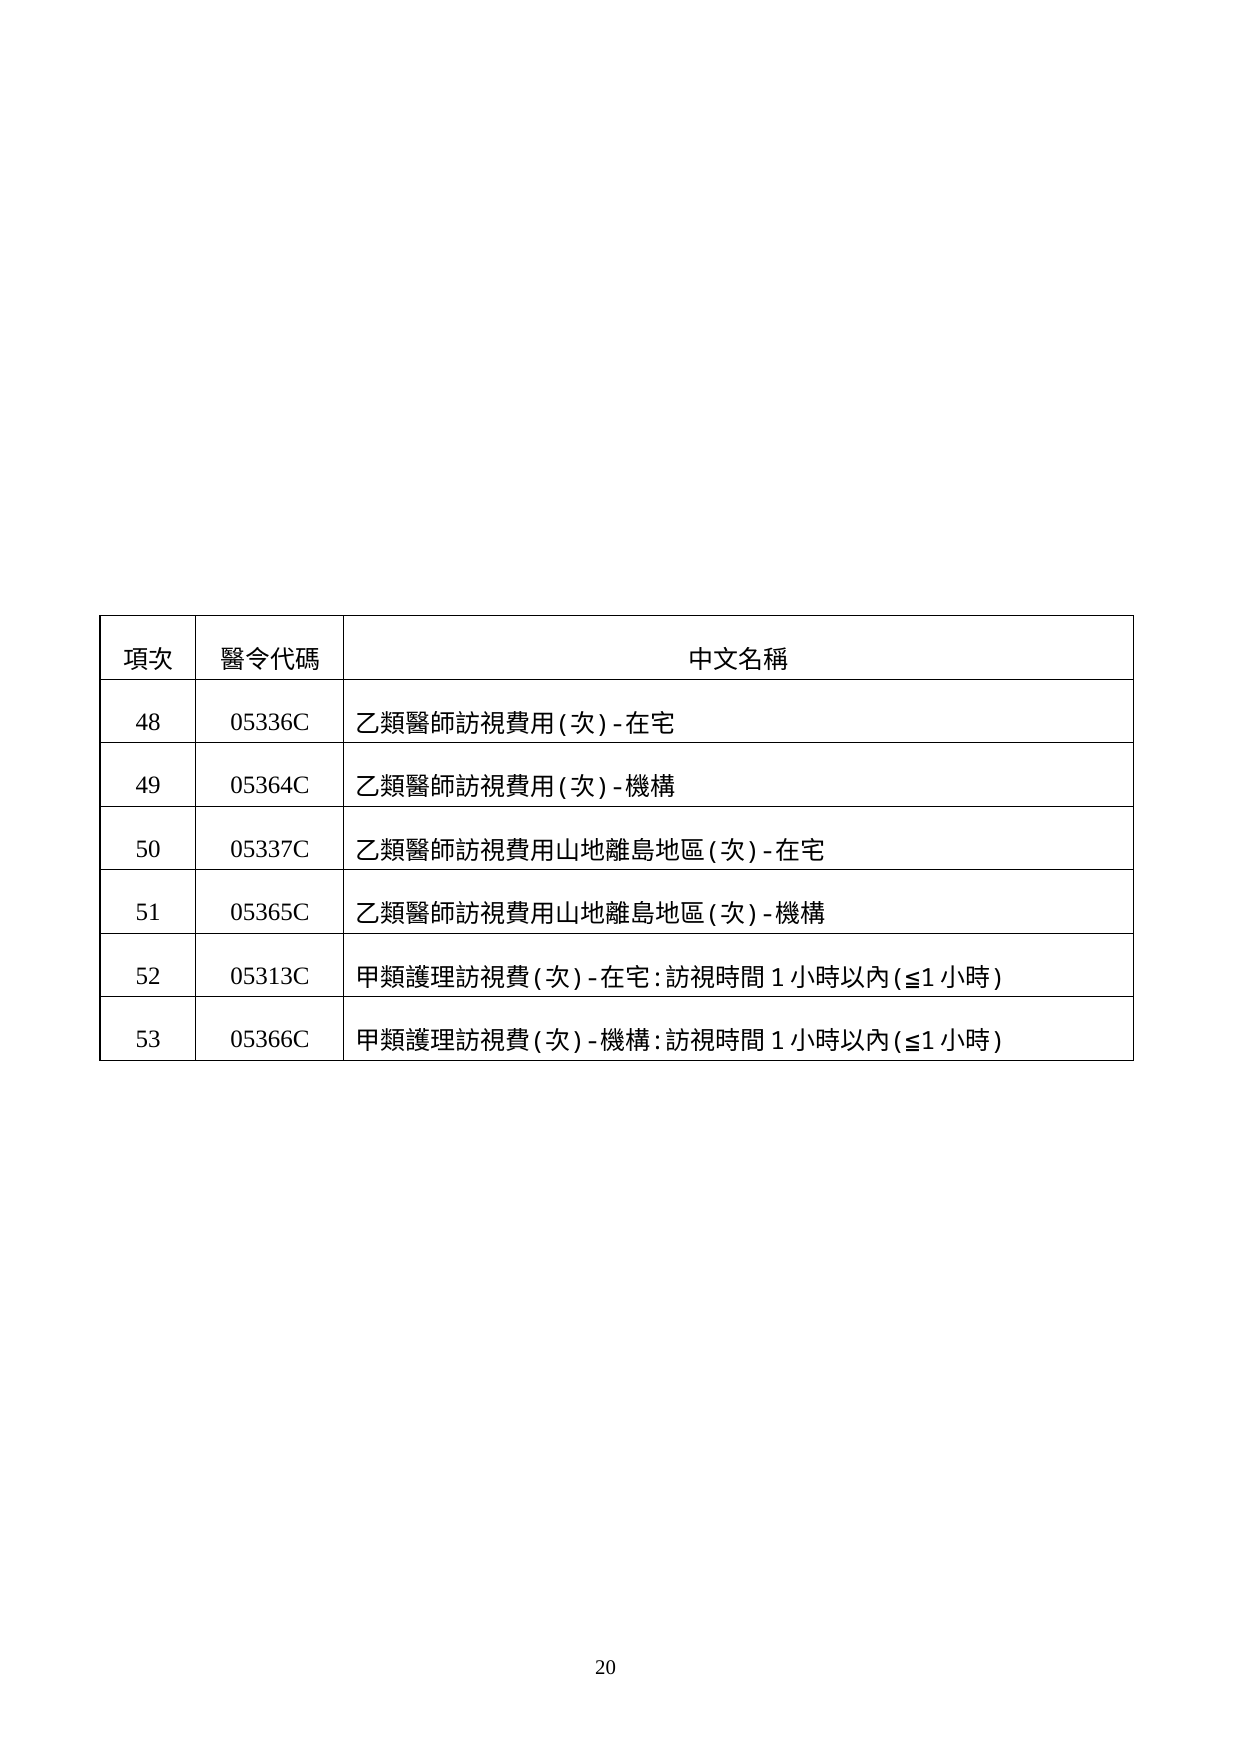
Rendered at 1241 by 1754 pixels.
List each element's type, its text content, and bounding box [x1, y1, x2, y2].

table_cell 05366C [196, 997, 343, 1060]
table_cell 05336C [196, 680, 343, 742]
table_cell 05313C [196, 934, 343, 996]
table_cell 05337C [196, 807, 343, 869]
table_cell 甲類護理訪視費(次)-在宅:訪視時間1小時以內(≦1小時) [344, 934, 1133, 996]
table_cell 48 [101, 680, 195, 742]
table_cell 乙類醫師訪視費用山地離島地區(次)-在宅 [344, 807, 1133, 869]
table_cell 49 [101, 743, 195, 806]
table_cell 05365C [196, 870, 343, 933]
table_cell 乙類醫師訪視費用山地離島地區(次)-機構 [344, 870, 1133, 933]
table_cell 乙類醫師訪視費用(次)-在宅 [344, 680, 1133, 742]
table_cell 50 [101, 807, 195, 869]
table_cell 甲類護理訪視費(次)-機構:訪視時間1小時以內(≦1小時) [344, 997, 1133, 1060]
table_cell 53 [101, 997, 195, 1060]
table_cell 52 [101, 934, 195, 996]
table_header 項次 [101, 616, 195, 678]
table_header 醫令代碼 [196, 616, 343, 678]
table_cell 51 [101, 870, 195, 933]
table_header 中文名稱 [344, 616, 1133, 678]
table_cell 乙類醫師訪視費用(次)-機構 [344, 743, 1133, 806]
table_cell 05364C [196, 743, 343, 806]
